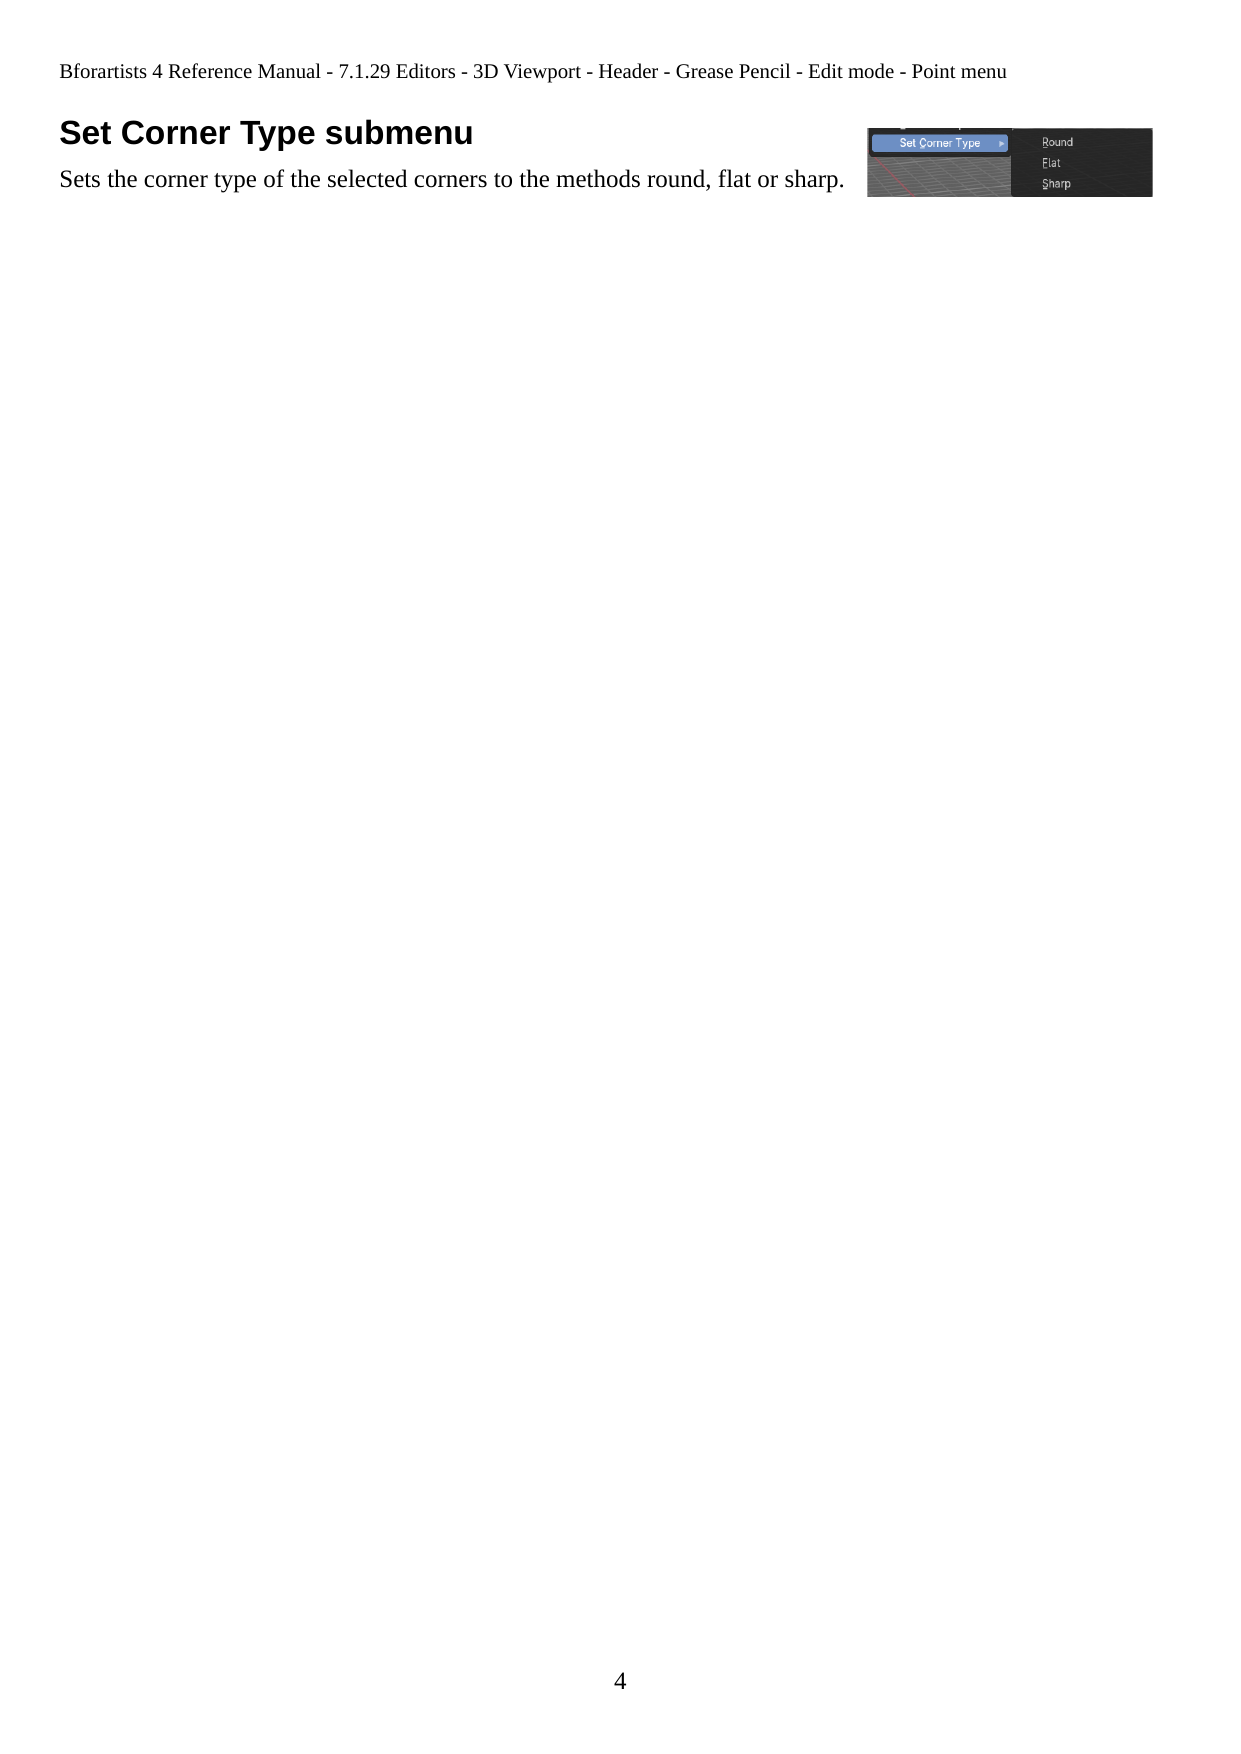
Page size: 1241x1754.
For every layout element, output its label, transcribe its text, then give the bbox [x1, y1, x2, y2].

subtitle Set Corner Type submenu [59, 113, 1181, 151]
picture [867, 128, 1153, 197]
text Sets the corner type of the selected corners to the methods round, flat or sharp. [59, 164, 867, 192]
